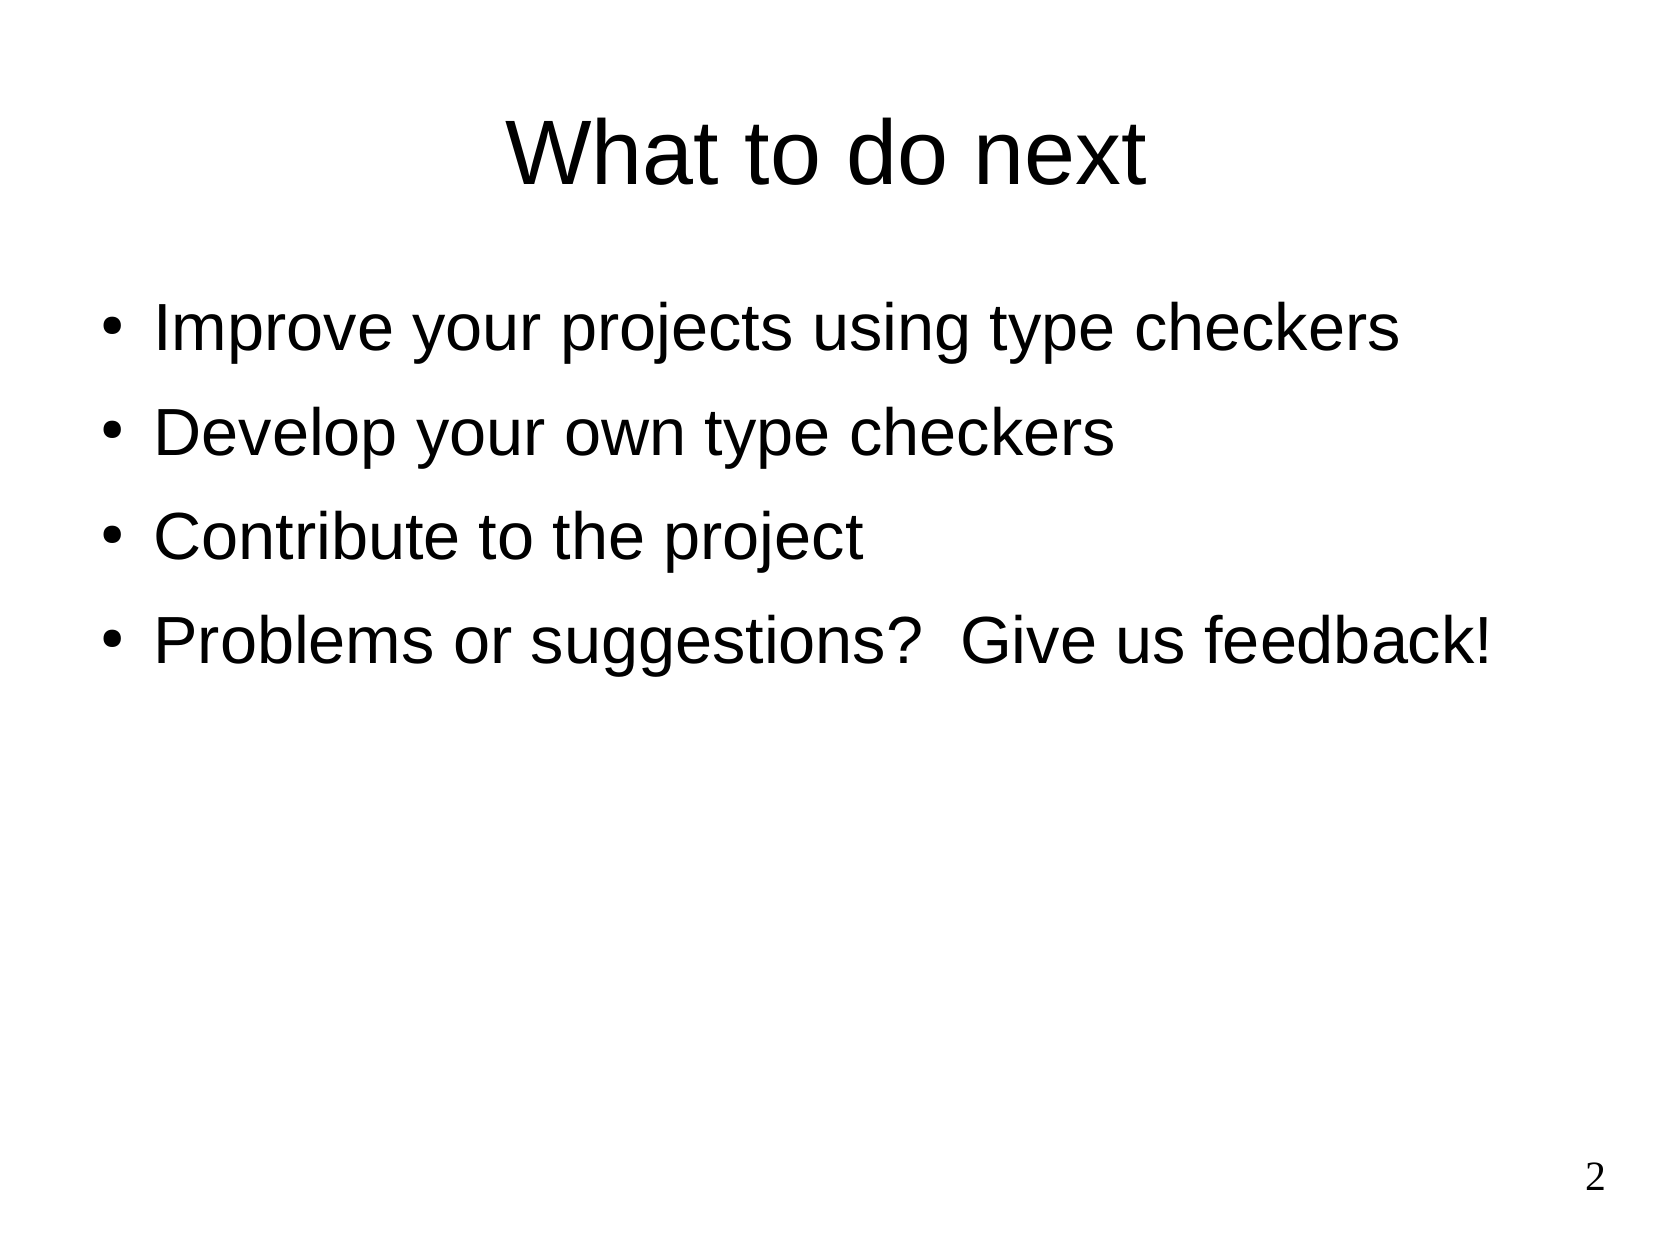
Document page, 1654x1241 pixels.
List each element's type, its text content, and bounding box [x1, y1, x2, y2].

title What to do next [82, 56, 1571, 250]
list Improve your projects using type checkers Develop your own type checkers Contribute to the project Problems or suggestions? Give us feedback! [82, 290, 1571, 1094]
